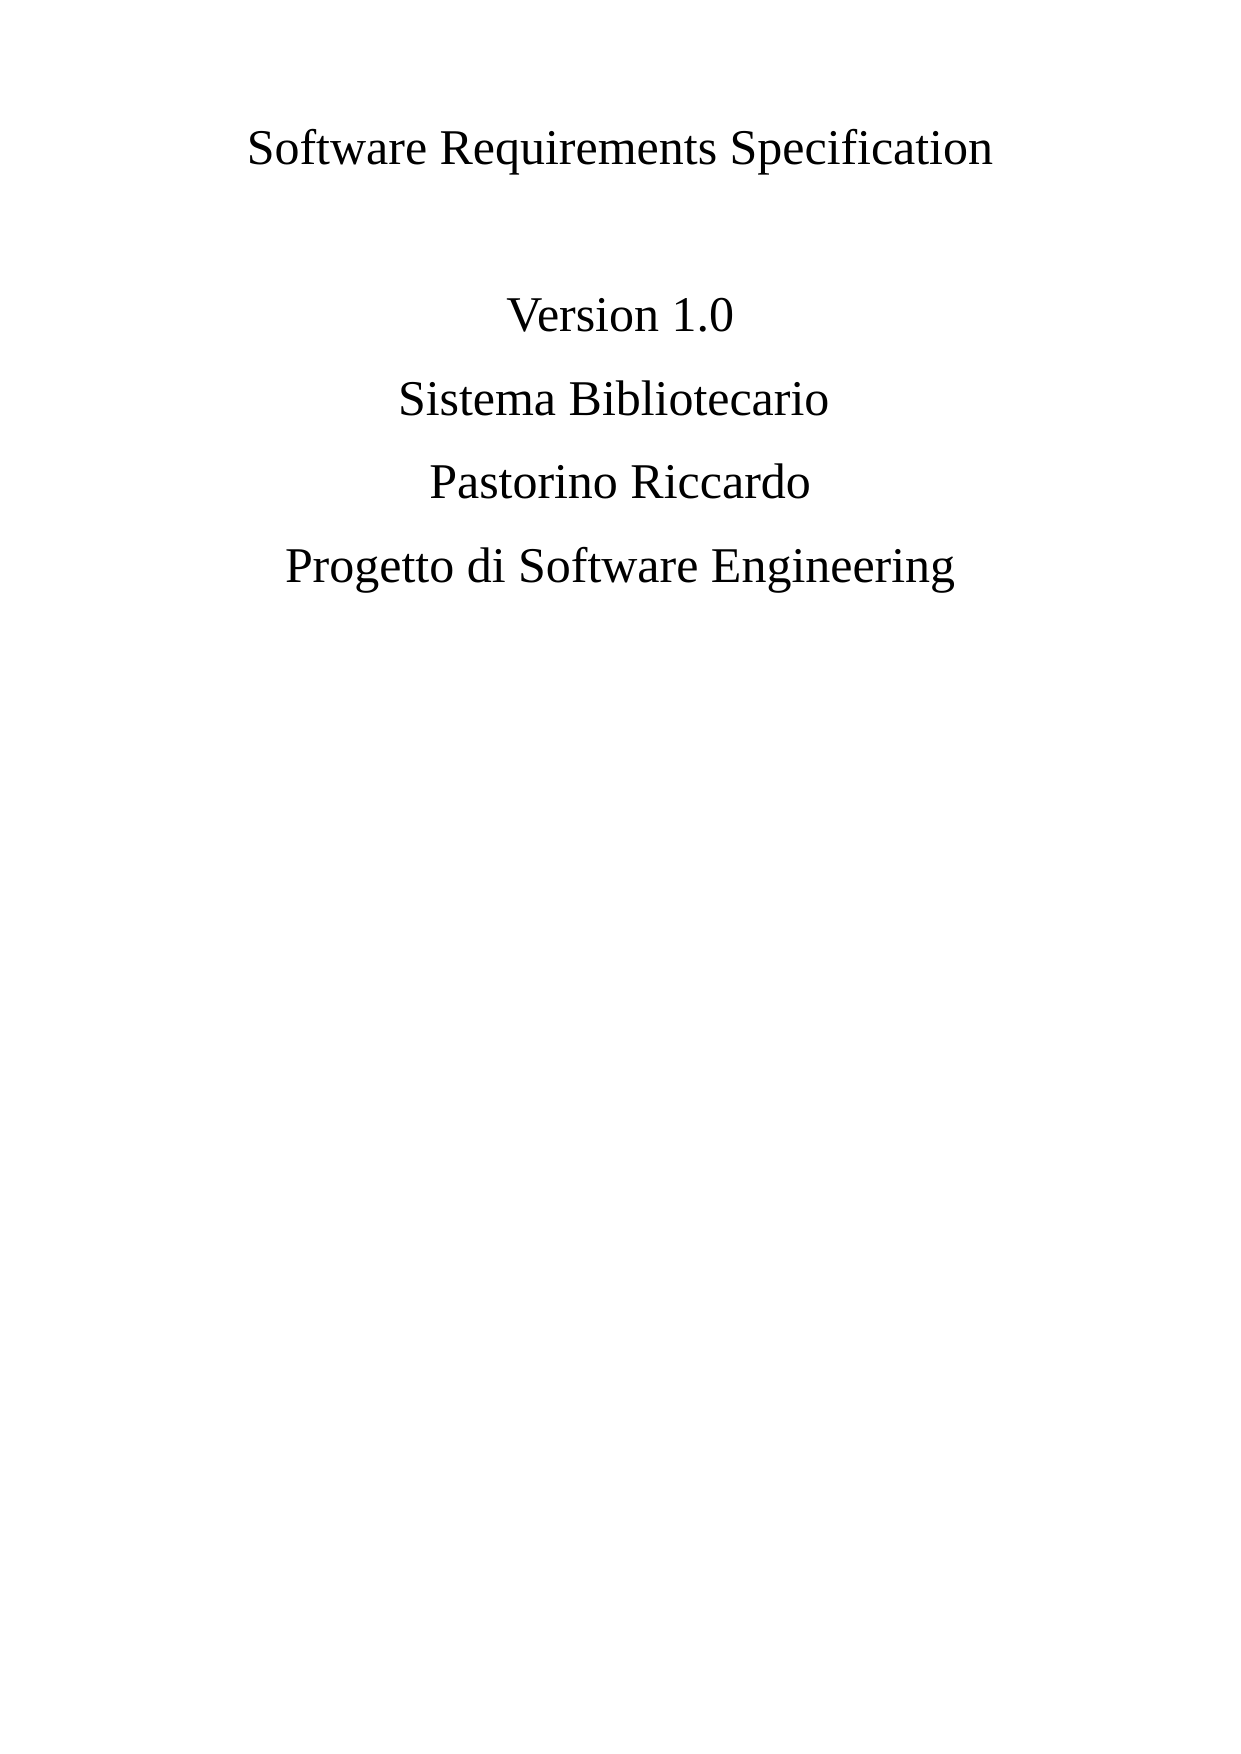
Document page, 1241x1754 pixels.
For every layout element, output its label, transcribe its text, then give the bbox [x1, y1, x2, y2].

text Pastorino Riccardo [118, 452, 1122, 510]
text Software Requirements Specification [118, 118, 1122, 176]
text Progetto di Software Engineering [118, 536, 1122, 593]
text Sistema Bibliotecario [118, 369, 1122, 426]
text Version 1.0 [118, 285, 1122, 343]
